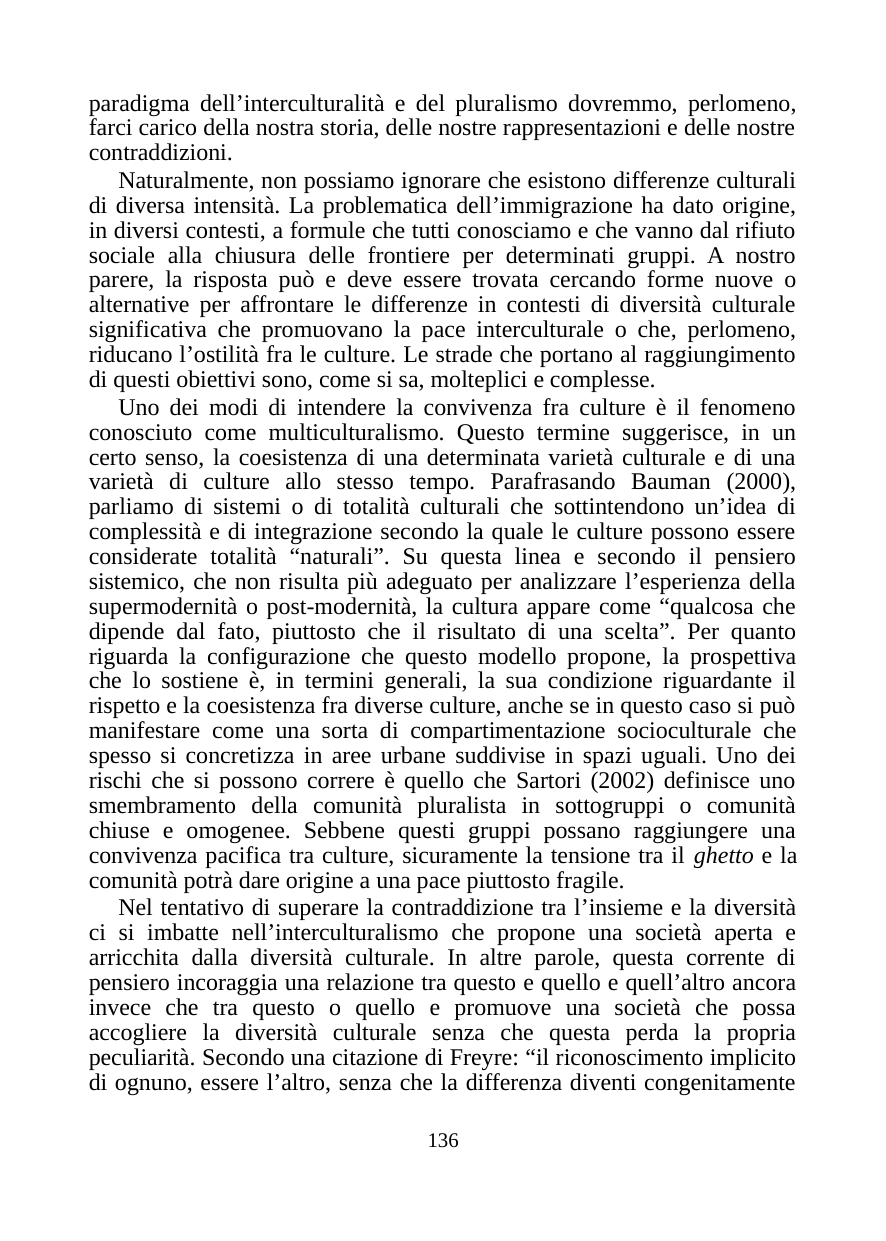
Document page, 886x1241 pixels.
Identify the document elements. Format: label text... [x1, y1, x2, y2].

text Naturalmente, non possiamo ignorare che esistono differenze culturali di diversa intensità. La problematica dell’immigrazione ha dato origine, in diversi contesti, a formule che tutti conosciamo e che vanno dal rifiuto sociale alla chiusura delle frontiere per determinati gruppi. A nostro parere, la risposta può e deve essere trovata cercando forme nuove o alternative per affrontare le differenze in contesti di diversità culturale significativa che promuovano la pace interculturale o che, perlomeno, riducano l’ostilità fra le culture. Le strade che portano al raggiungimento di questi obiettivi sono, come si sa, molteplici e complesse. [88, 166, 797, 393]
text Uno dei modi di intendere la convivenza fra culture è il fenomeno conosciuto come multiculturalismo. Questo termine suggerisce, in un certo senso, la coesistenza di una determinata varietà culturale e di una varietà di culture allo stesso tempo. Parafrasando Bauman (2000), parliamo di sistemi o di totalità culturali che sottintendono un’idea di complessità e di integrazione secondo la quale le culture possono essere considerate totalità “naturali”. Su questa linea e secondo il pensiero sistemico, che non risulta più adeguato per analizzare l’esperienza della supermodernità o post-modernità, la cultura appare come “qualcosa che dipende dal fato, piuttosto che il risultato di una scelta”. Per quanto riguarda la configurazione che questo modello propone, la prospettiva che lo sostiene è, in termini generali, la sua condizione riguardante il rispetto e la coesistenza fra diverse culture, anche se in questo caso si può manifestare come una sorta di compartimentazione socioculturale che spesso si concretizza in aree urbane suddivise in spazi uguali. Uno dei rischi che si possono correre è quello che Sartori (2002) definisce uno smembramento della comunità pluralista in sottogruppi o comunità chiuse e omogenee. Sebbene questi gruppi possano raggiungere una convivenza pacifica tra culture, sicuramente la tensione tra il ghetto e la comunità potrà dare origine a una pace piuttosto fragile. [88, 393, 797, 893]
text Nel tentativo di superare la contraddizione tra l’insieme e la diversità ci si imbatte nell’interculturalismo che propone una società aperta e arricchita dalla diversità culturale. In altre parole, questa corrente di pensiero incoraggia una relazione tra questo e quello e quell’altro ancora invece che tra questo o quello e promuove una società che possa accogliere la diversità culturale senza che questa perda la propria peculiarità. Secondo una citazione di Freyre: “il riconoscimento implicito di ognuno, essere l’altro, senza che la differenza diventi congenitamente [88, 893, 797, 1095]
text paradigma dell’interculturalità e del pluralismo dovremmo, perlomeno, farci carico della nostra storia, delle nostre rappresentazioni e delle nostre contraddizioni. [88, 88, 797, 166]
